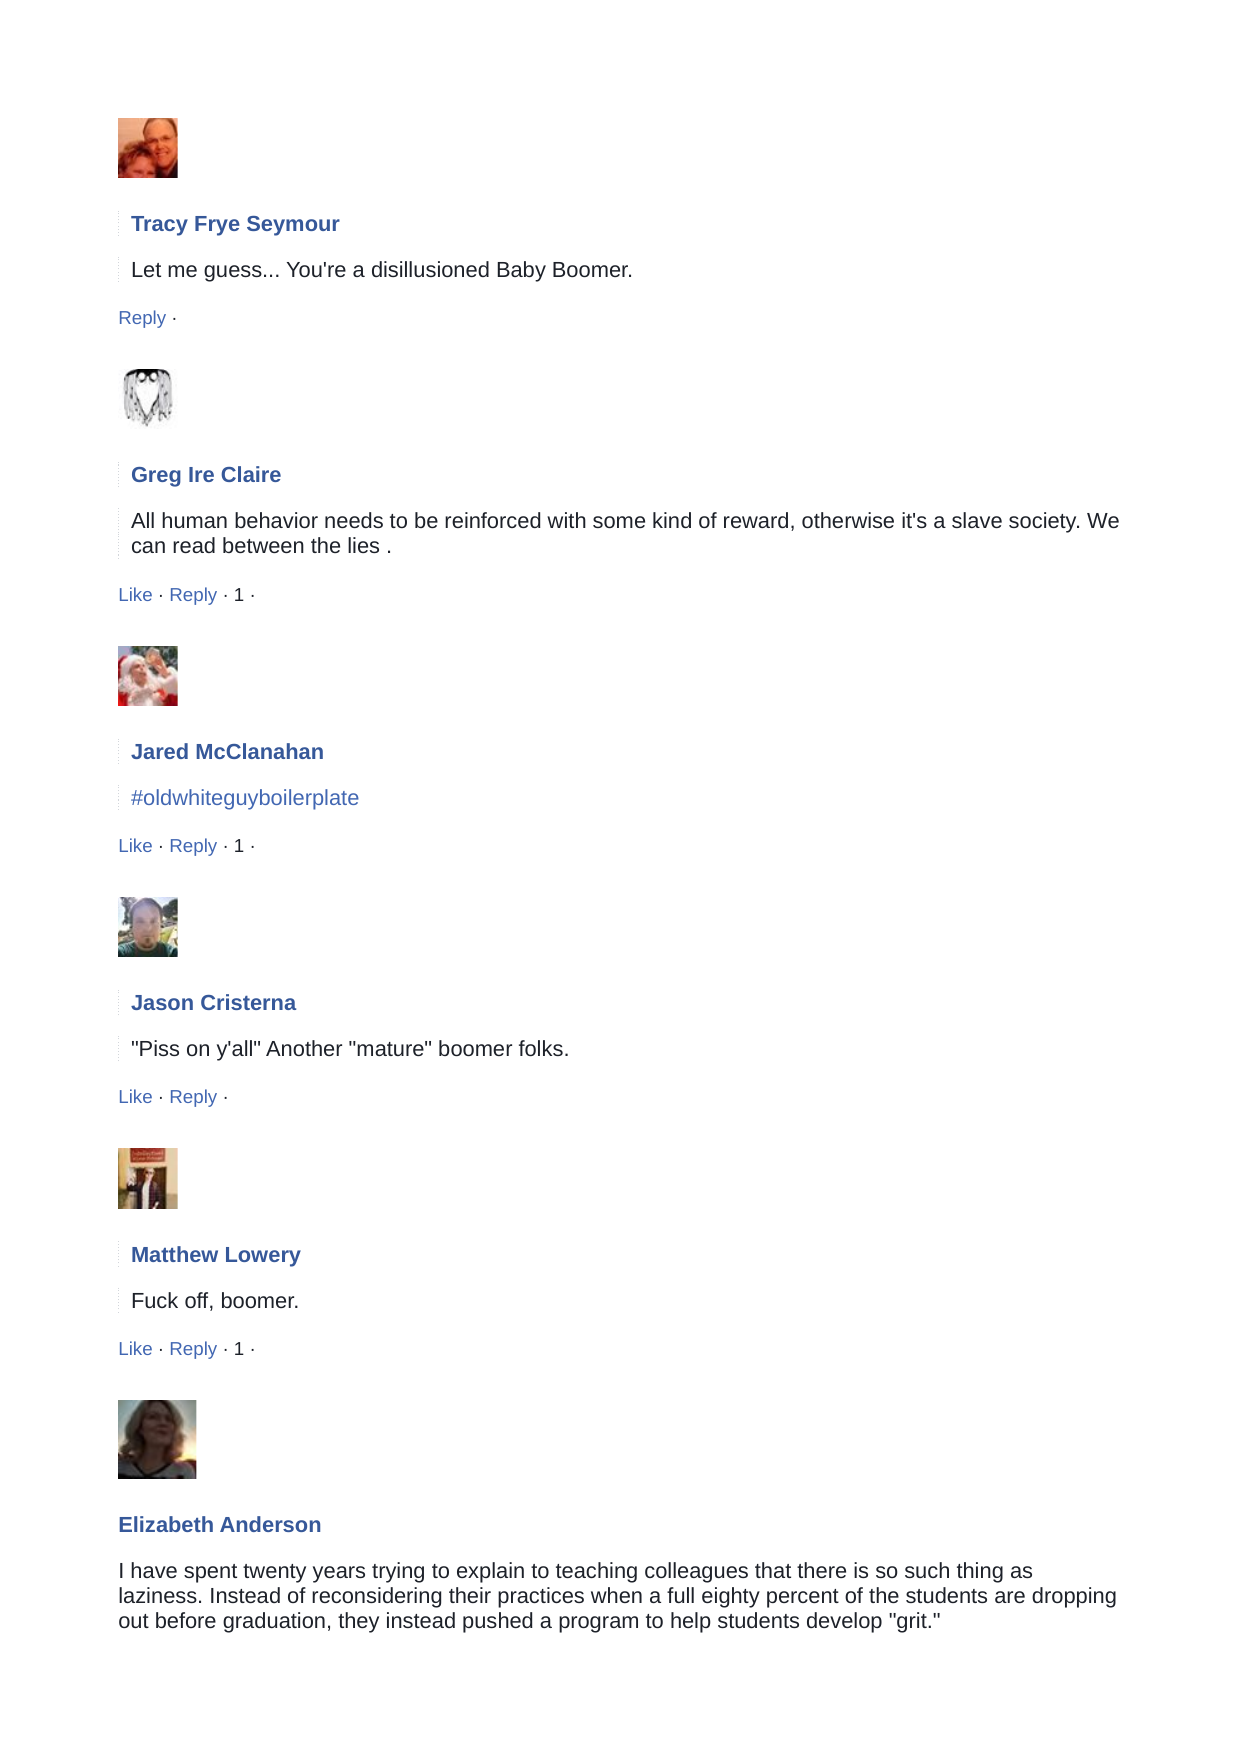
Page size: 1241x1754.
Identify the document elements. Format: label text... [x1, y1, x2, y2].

picture [118, 646, 178, 706]
text Like · Reply · 1 · [118, 584, 1116, 605]
text Let me guess... You're a disillusioned Baby Boomer. [118, 257, 1122, 282]
text #oldwhiteguyboilerplate [118, 785, 1122, 810]
picture [118, 1148, 178, 1209]
picture [118, 369, 178, 429]
text Elizabeth Anderson [118, 1512, 1122, 1537]
text Greg Ire Claire [118, 462, 1122, 487]
text Reply · [118, 307, 1122, 329]
text Tracy Frye Seymour [118, 211, 1122, 236]
picture [118, 1400, 197, 1479]
text Matthew Lowery [118, 1241, 1122, 1267]
text Like · Reply · 1 · [118, 1338, 1116, 1359]
picture [118, 897, 178, 957]
text Like · Reply · [118, 1086, 1122, 1108]
text Like · Reply · 1 · [118, 835, 1116, 857]
text All human behavior needs to be reinforced with some kind of reward, otherwise it's a slave society. We can read between the lies . [118, 508, 1122, 559]
text I have spent twenty years trying to explain to teaching colleagues that there is so such thing as laziness. Instead of reconsidering their practices when a full eighty percent of the students are dropping out before graduation, they instead pushed a program to help students develop "grit." [118, 1558, 1122, 1633]
text Jason Cristerna [118, 990, 1122, 1015]
text "Piss on y'all" Another "mature" boomer folks. [118, 1036, 1122, 1061]
picture [118, 118, 178, 178]
text Jared McClanahan [118, 739, 1122, 764]
text Fuck off, boomer. [118, 1287, 1122, 1313]
